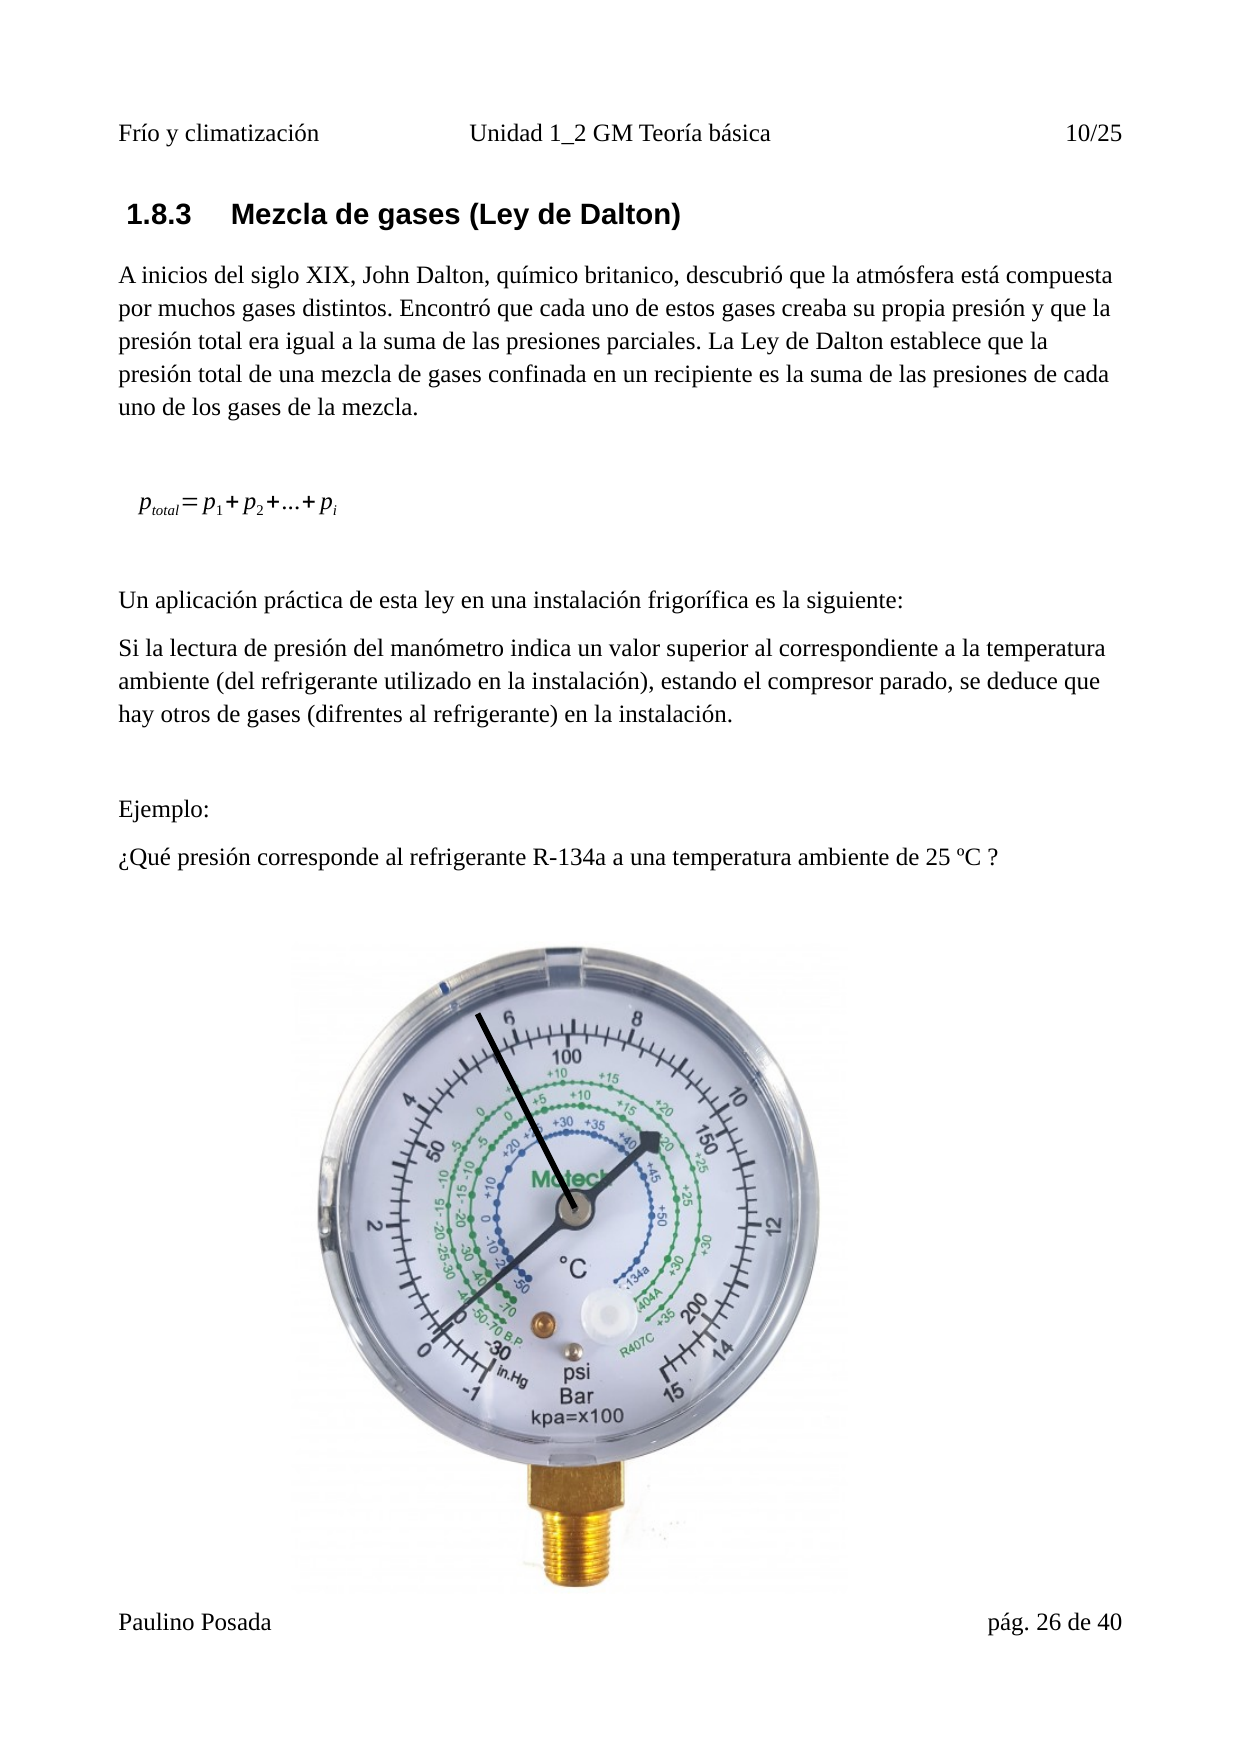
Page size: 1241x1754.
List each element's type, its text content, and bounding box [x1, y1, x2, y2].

subtitle Mezcla de gases (Ley de Dalton) [118, 197, 1122, 231]
text Si la lectura de presión del manómetro indica un valor superior al correspondiente a la temperatura ambiente (del refrigerante utilizado en la instalación), estando el compresor parado, se deduce que hay otros de gases (difrentes al refrigerante) en la instalación. [118, 633, 1122, 728]
text A inicios del siglo XIX, John Dalton, químico britanico, descubrió que la atmósfera está compuesta por muchos gases distintos. Encontró que cada uno de estos gases creaba su propia presión y que la presión total era igual a la suma de las presiones parciales. La Ley de Dalton establece que la presión total de una mezcla de gases confinada en un recipiente es la suma de las presiones de cada uno de los gases de la mezcla. [118, 260, 1122, 421]
text ¿Qué presión corresponde al refrigerante R-134a a una temperatura ambiente de 25 ºC ? [118, 842, 1122, 871]
picture [283, 941, 858, 1594]
text Un aplicación práctica de esta ley en una instalación frigorífica es la siguiente: [118, 585, 1122, 614]
text Ejemplo: [118, 794, 1122, 823]
